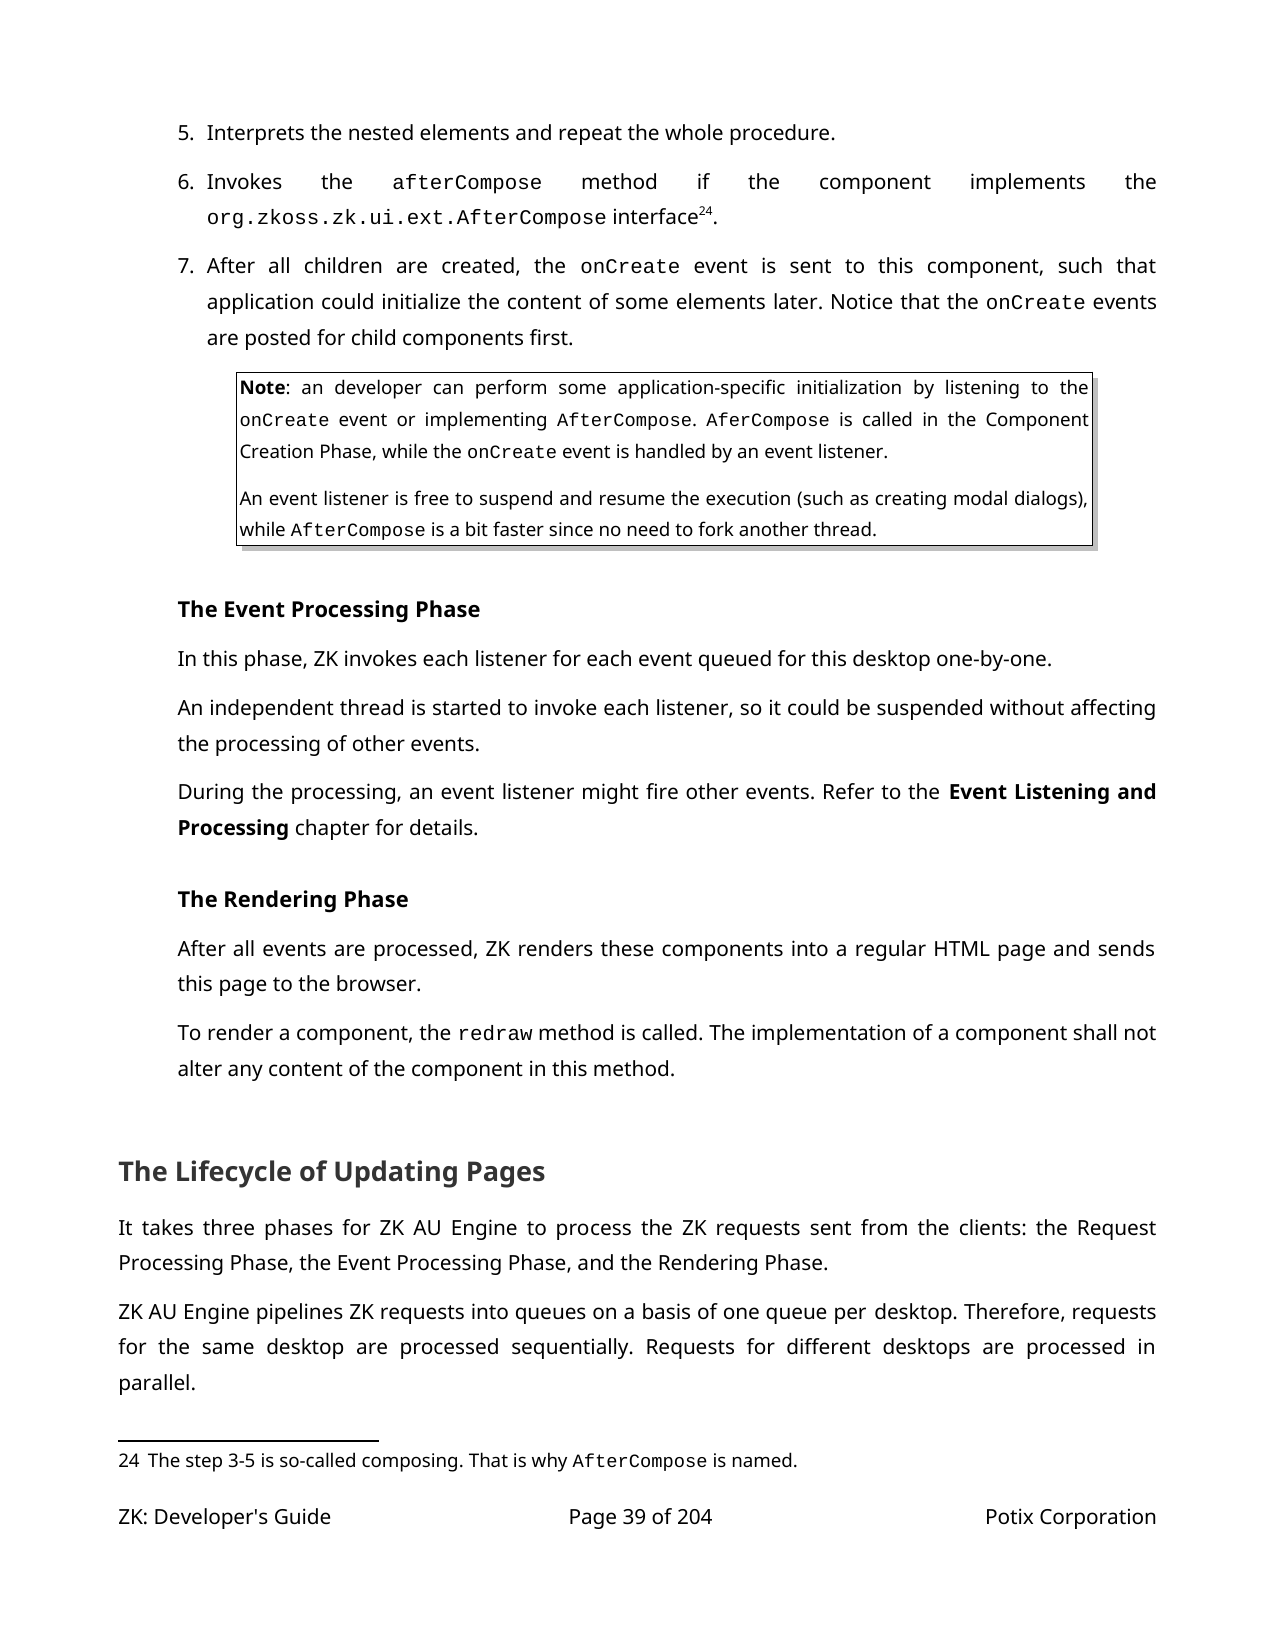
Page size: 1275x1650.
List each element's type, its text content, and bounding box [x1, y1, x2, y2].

list The step 3-5 is so-called composing. That is why AfterCompose is named. [118, 1447, 1157, 1473]
text An event listener is free to suspend and resume the execution (such as creating modal dialogs), while AfterCompose is a bit faster since no need to fork another thread. [237, 482, 1092, 545]
text It takes three phases for ZK AU Engine to process the ZK requests sent from the clients: the Request Processing Phase, the Event Processing Phase, and the Rendering Phase. [118, 1213, 1157, 1277]
list Invokes the afterCompose method if the component implements the org.zkoss.zk.ui.ext.AfterCompose interface. [177, 167, 1157, 231]
text ZK AU Engine pipelines ZK requests into queues on a basis of one queue per desktop. Therefore, requests for the same desktop are processed sequentially. Requests for different desktops are processed in parallel. [118, 1297, 1157, 1396]
text To render a component, the redraw method is called. The implementation of a component shall not alter any content of the component in this method. [177, 1018, 1157, 1082]
list After all children are created, the onCreate event is sent to this component, such that application could initialize the content of some elements later. Notice that the onCreate events are posted for child components first. [177, 252, 1157, 351]
text During the processing, an event listener might fire other events. Refer to the Event Listening and Processing chapter for details. [177, 777, 1157, 841]
subtitle The Rendering Phase [177, 883, 1157, 913]
text After all events are processed, ZK renders these components into a regular HTML page and sends this page to the browser. [177, 934, 1157, 997]
text An independent thread is started to invoke each listener, so it could be suspended without affecting the processing of other events. [177, 693, 1157, 757]
text Note: an developer can perform some application-specific initialization by listening to the onCreate event or implementing AfterCompose. AferCompose is called in the Component Creation Phase, while the onCreate event is handled by an event listener. [237, 373, 1092, 464]
list Interprets the nested elements and repeat the whole procedure. [177, 118, 1157, 146]
text In this phase, ZK invokes each listener for each event queued for this desktop one-by-one. [177, 644, 1157, 673]
subtitle The Lifecycle of Updating Pages [118, 1153, 1157, 1189]
subtitle The Event Processing Phase [177, 594, 1157, 624]
